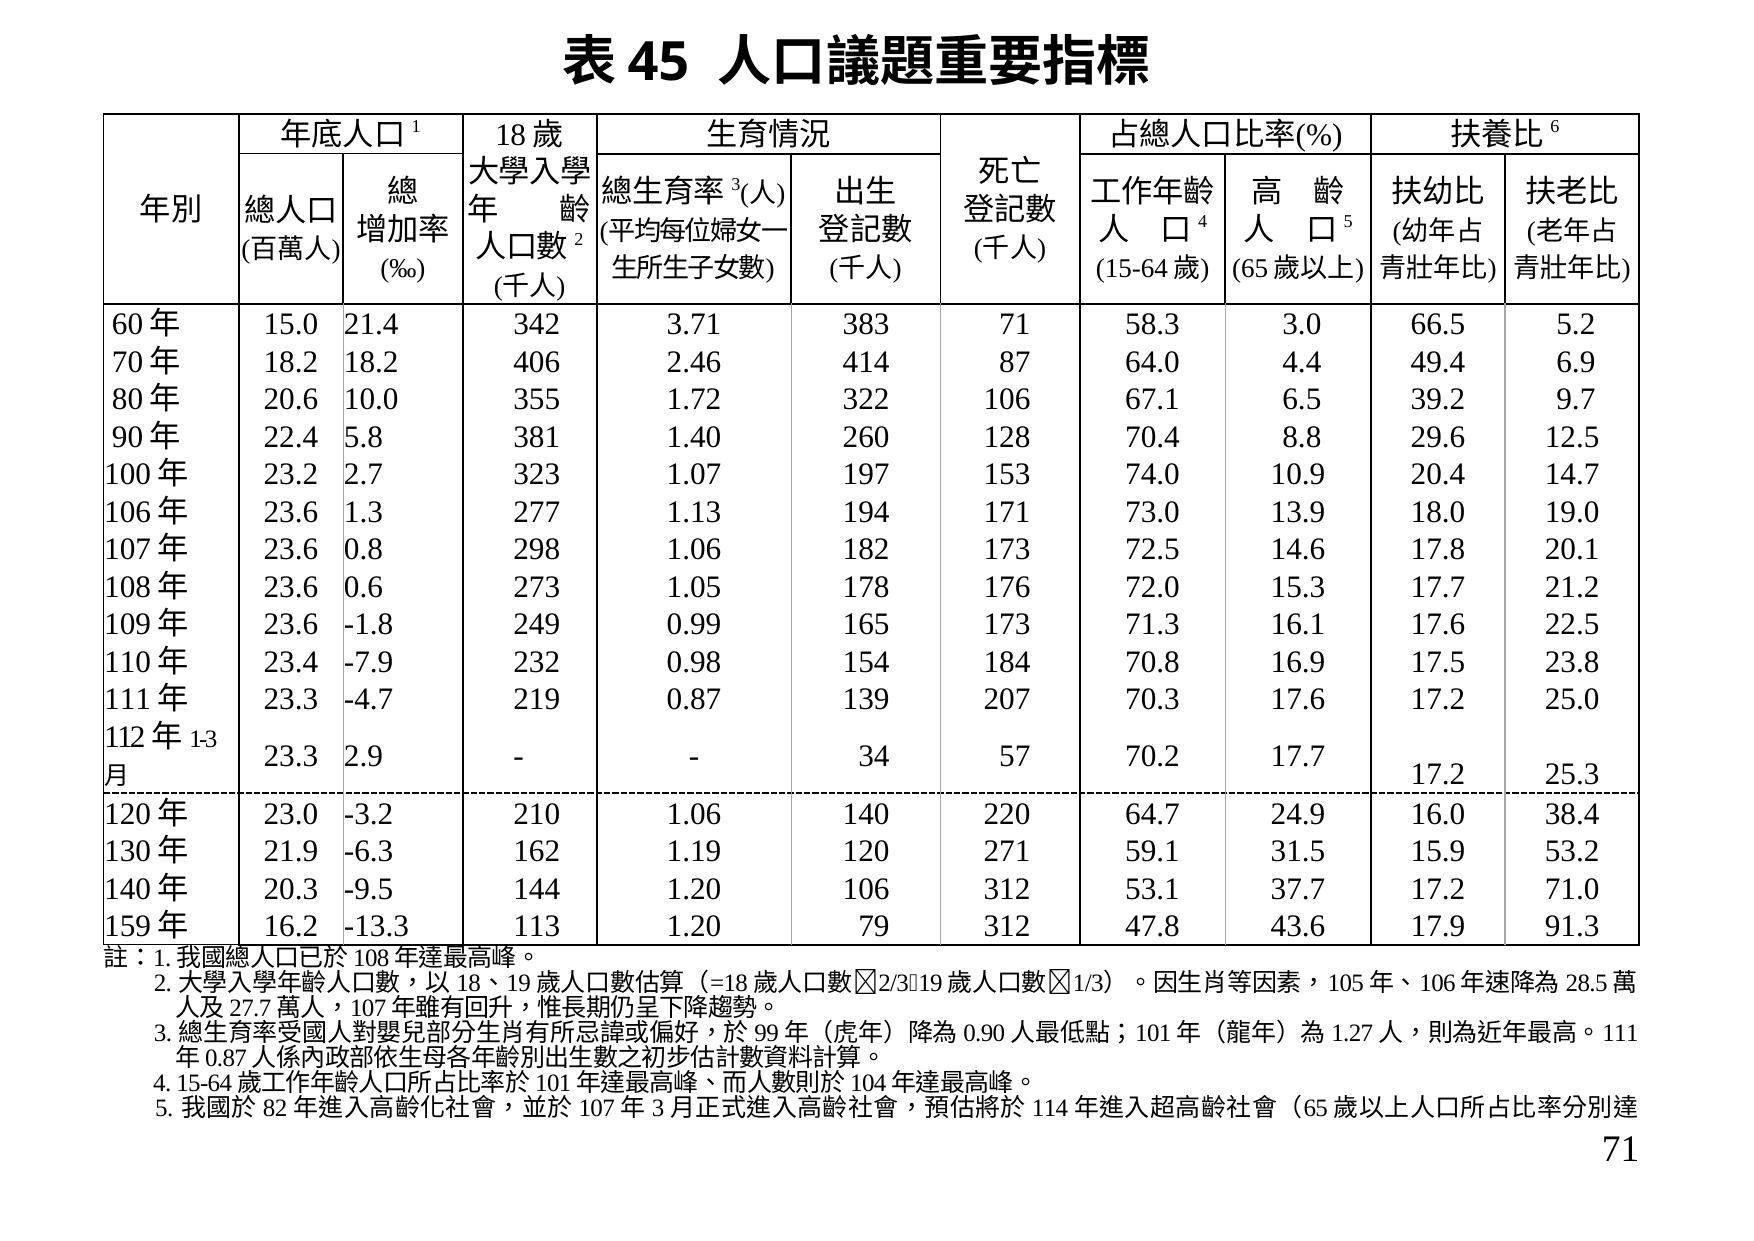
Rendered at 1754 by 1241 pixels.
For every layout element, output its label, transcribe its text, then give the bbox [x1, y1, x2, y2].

table_cell 17.6 [1226, 680, 1370, 717]
table_cell 23.4 [240, 642, 343, 680]
table_cell 17.8 [1372, 530, 1504, 567]
table_cell 總人口 (百萬人) [240, 154, 342, 303]
table_cell 53.2 [1506, 832, 1638, 869]
table_cell 80年 [104, 380, 238, 417]
table_cell 72.5 [1081, 530, 1225, 567]
table_cell 1.20 [598, 907, 791, 944]
table_cell 194 [792, 492, 940, 530]
table_cell 210 [464, 792, 596, 832]
table_cell 21.9 [240, 832, 343, 869]
table_cell 182 [792, 530, 940, 567]
table_cell 14.7 [1506, 455, 1638, 492]
table_cell 108年 [104, 567, 238, 605]
table_cell -9.5 [344, 869, 462, 907]
table_cell 工作年齡人 口4 (15-64歲) [1081, 155, 1224, 303]
table_cell 16.1 [1226, 605, 1370, 642]
table_cell 70.3 [1081, 680, 1225, 717]
subtitle 表45 人口議題重要指標 [74, 1, 1639, 113]
table_cell 25.3 [1506, 717, 1638, 792]
table_cell 23.0 [240, 792, 343, 832]
table_cell 1.3 [344, 492, 462, 530]
table_cell 70.8 [1081, 642, 1225, 680]
table_cell 0.8 [344, 530, 462, 567]
table_cell 20.3 [240, 869, 343, 907]
table_cell 312 [941, 869, 1079, 907]
table_cell 1.06 [598, 530, 791, 567]
table_header 死亡 登記數 (千人) [941, 115, 1079, 303]
table_cell 15.0 [240, 305, 343, 342]
table_cell 23.2 [240, 455, 343, 492]
table_cell 106年 [104, 492, 238, 530]
table_cell 71 [941, 305, 1079, 342]
table_cell 171 [941, 492, 1079, 530]
table_cell 22.5 [1506, 605, 1638, 642]
table_cell 17.9 [1372, 907, 1504, 944]
table_cell 2.9 [344, 717, 462, 792]
table_cell 總 增加率 (‰) [344, 154, 462, 303]
table_cell 60年 [104, 305, 238, 342]
table_cell 29.6 [1372, 417, 1504, 455]
table_cell 109年 [104, 605, 238, 642]
table_header 18歲 大學入學 年 齡 人口數2 (千人) [464, 115, 596, 303]
table_header 年別 [104, 115, 238, 303]
table_cell 1.07 [598, 455, 791, 492]
table_cell 12.5 [1506, 417, 1638, 455]
table_cell 3.0 [1226, 305, 1370, 342]
table_cell 14.6 [1226, 530, 1370, 567]
table_cell 1.20 [598, 869, 791, 907]
text 3. 總生育率受國人對嬰兒部分生肖有所忌諱或偏好，於99年（虎年）降為0.90人最低點；101年（龍年）為1.27人，則為近年最高。111年0.87人係內政部依生母各年齡別出生數之初步估計數資料計算。 [103, 1021, 1639, 1071]
table_cell 159年 [104, 907, 238, 944]
table_cell -6.3 [344, 832, 462, 869]
table_cell 5.8 [344, 417, 462, 455]
table_cell 1.05 [598, 567, 791, 605]
table_cell 323 [464, 455, 596, 492]
table_cell 16.0 [1372, 792, 1504, 832]
table_cell 342 [464, 305, 596, 342]
table_cell 176 [941, 567, 1079, 605]
table_cell 9.7 [1506, 380, 1638, 417]
table_cell 15.9 [1372, 832, 1504, 869]
table_cell 17.5 [1372, 642, 1504, 680]
table_cell 23.6 [240, 492, 343, 530]
table_cell 414 [792, 342, 940, 380]
table_cell 73.0 [1081, 492, 1225, 530]
table_cell 312 [941, 907, 1079, 944]
table_cell 271 [941, 832, 1079, 869]
table_cell 34 [792, 717, 940, 792]
table_cell 220 [941, 792, 1079, 832]
table_header 扶養比6 [1372, 115, 1638, 153]
table_cell 43.6 [1226, 907, 1370, 944]
table_cell 31.5 [1226, 832, 1370, 869]
table_cell 87 [941, 342, 1079, 380]
table_cell 58.3 [1081, 305, 1225, 342]
text 2. 大學入學年齡人口數，以18、19歲人口數估算（=18歲人口數2/319歲人口數1/3）。因生肖等因素，105年、106年速降為28.5萬人及27.7萬人，107年雖有回升，惟長期仍呈下降趨勢。 [103, 971, 1639, 1021]
table_cell 37.7 [1226, 869, 1370, 907]
table_cell 23.6 [240, 605, 343, 642]
table_cell 17.2 [1372, 680, 1504, 717]
table_cell 6.9 [1506, 342, 1638, 380]
table_cell 79 [792, 907, 940, 944]
table_cell 19.0 [1506, 492, 1638, 530]
table_cell 23.6 [240, 567, 343, 605]
table_cell 49.4 [1372, 342, 1504, 380]
table_cell 219 [464, 680, 596, 717]
table_cell 153 [941, 455, 1079, 492]
table_cell 277 [464, 492, 596, 530]
table_cell 23.3 [240, 717, 343, 792]
table_cell 20.1 [1506, 530, 1638, 567]
table_cell 106 [792, 869, 940, 907]
table_cell 91.3 [1506, 907, 1638, 944]
table_cell - [598, 717, 791, 792]
table_cell 111年 [104, 680, 238, 717]
table_cell 1.06 [598, 792, 791, 832]
table_cell -13.3 [344, 907, 462, 944]
table_cell 出生 登記數 (千人) [792, 155, 940, 303]
table_cell -1.8 [344, 605, 462, 642]
table_cell 107年 [104, 530, 238, 567]
table_cell 249 [464, 605, 596, 642]
table_header 占總人口比率(%) [1081, 115, 1370, 153]
table_cell 64.0 [1081, 342, 1225, 380]
table_cell 23.6 [240, 530, 343, 567]
table_cell 39.2 [1372, 380, 1504, 417]
table_cell 130年 [104, 832, 238, 869]
table_cell 15.3 [1226, 567, 1370, 605]
table_cell 113 [464, 907, 596, 944]
table_cell 17.2 [1372, 869, 1504, 907]
text 註：1. 我國總人口已於108年達最高峰。 [103, 946, 1639, 971]
table_cell 扶幼比 (幼年占 青壯年比) [1372, 155, 1504, 303]
table_cell -4.7 [344, 680, 462, 717]
table_cell 23.8 [1506, 642, 1638, 680]
table_cell 383 [792, 305, 940, 342]
table_cell 1.19 [598, 832, 791, 869]
table_cell 17.6 [1372, 605, 1504, 642]
table_cell 20.6 [240, 380, 343, 417]
table_cell 70年 [104, 342, 238, 380]
table_cell -7.9 [344, 642, 462, 680]
table_cell 57 [941, 717, 1079, 792]
table_cell 18.0 [1372, 492, 1504, 530]
table_cell 47.8 [1081, 907, 1225, 944]
table_cell 17.7 [1226, 717, 1370, 792]
table_cell 53.1 [1081, 869, 1225, 907]
table_cell 13.9 [1226, 492, 1370, 530]
table_cell 總生育率3(人) (平均每位婦女一生所生子女數) [598, 155, 790, 303]
table_cell 4.4 [1226, 342, 1370, 380]
table_cell 0.6 [344, 567, 462, 605]
table_cell 38.4 [1506, 792, 1638, 832]
table_cell 110年 [104, 642, 238, 680]
table_cell 139 [792, 680, 940, 717]
table_cell 高 齡 人 口5 (65歲以上) [1226, 155, 1370, 303]
table_cell 120年 [104, 792, 238, 832]
table_cell 23.3 [240, 680, 343, 717]
table_cell 10.0 [344, 380, 462, 417]
table_cell 197 [792, 455, 940, 492]
table_cell 128 [941, 417, 1079, 455]
table_cell 232 [464, 642, 596, 680]
table_cell 3.71 [598, 305, 791, 342]
table_cell 0.87 [598, 680, 791, 717]
table_cell 381 [464, 417, 596, 455]
table_cell 10.9 [1226, 455, 1370, 492]
table_cell 5.2 [1506, 305, 1638, 342]
table_cell 6.5 [1226, 380, 1370, 417]
table_cell 74.0 [1081, 455, 1225, 492]
table_cell 173 [941, 605, 1079, 642]
table_cell -3.2 [344, 792, 462, 832]
table_cell 260 [792, 417, 940, 455]
table_cell 25.0 [1506, 680, 1638, 717]
table_cell 16.9 [1226, 642, 1370, 680]
table_cell 59.1 [1081, 832, 1225, 869]
table_cell 140年 [104, 869, 238, 907]
table_cell 106 [941, 380, 1079, 417]
table_cell 17.7 [1372, 567, 1504, 605]
table_cell 21.4 [344, 305, 462, 342]
table_cell 184 [941, 642, 1079, 680]
text 5. 我國於82年進入高齡化社會，並於107年3月正式進入高齡社會，預估將於114年進入超高齡社會（65歲以上人口所占比率分別達 [103, 1096, 1639, 1121]
table_cell 144 [464, 869, 596, 907]
table_cell 21.2 [1506, 567, 1638, 605]
table_cell 18.2 [240, 342, 343, 380]
table_cell 24.9 [1226, 792, 1370, 832]
table_cell 322 [792, 380, 940, 417]
table_cell 16.2 [240, 907, 343, 944]
table_cell 66.5 [1372, 305, 1504, 342]
table_cell 355 [464, 380, 596, 417]
table_cell 17.2 [1372, 717, 1504, 792]
table_cell 71.3 [1081, 605, 1225, 642]
table_cell 406 [464, 342, 596, 380]
table_cell 22.4 [240, 417, 343, 455]
table_cell 120 [792, 832, 940, 869]
table_cell 1.72 [598, 380, 791, 417]
table_cell 扶老比 (老年占 青壯年比) [1506, 155, 1638, 303]
table_cell 2.46 [598, 342, 791, 380]
table_cell 70.4 [1081, 417, 1225, 455]
table_cell 178 [792, 567, 940, 605]
table_cell 70.2 [1081, 717, 1225, 792]
table_cell 8.8 [1226, 417, 1370, 455]
table_cell 273 [464, 567, 596, 605]
table_cell 2.7 [344, 455, 462, 492]
table_cell 0.98 [598, 642, 791, 680]
table_cell 90年 [104, 417, 238, 455]
table_cell 0.99 [598, 605, 791, 642]
table_cell 72.0 [1081, 567, 1225, 605]
table_cell 173 [941, 530, 1079, 567]
table_cell 18.2 [344, 342, 462, 380]
table_cell 1.40 [598, 417, 791, 455]
table_header 生育情況 [598, 115, 940, 153]
table_cell 112年1-3月 [104, 717, 238, 792]
table_cell 64.7 [1081, 792, 1225, 832]
table_cell 71.0 [1506, 869, 1638, 907]
table_cell 67.1 [1081, 380, 1225, 417]
table_cell 162 [464, 832, 596, 869]
table_cell 100年 [104, 455, 238, 492]
table_cell 20.4 [1372, 455, 1504, 492]
table_cell 165 [792, 605, 940, 642]
table_cell - [464, 717, 596, 792]
table_cell 298 [464, 530, 596, 567]
table_header 年底人口1 [240, 115, 462, 153]
text 4. 15-64歲工作年齡人口所占比率於101年達最高峰、而人數則於104年達最高峰。 [103, 1071, 1639, 1096]
table_cell 154 [792, 642, 940, 680]
table_cell 207 [941, 680, 1079, 717]
table_cell 140 [792, 792, 940, 832]
table_cell 1.13 [598, 492, 791, 530]
